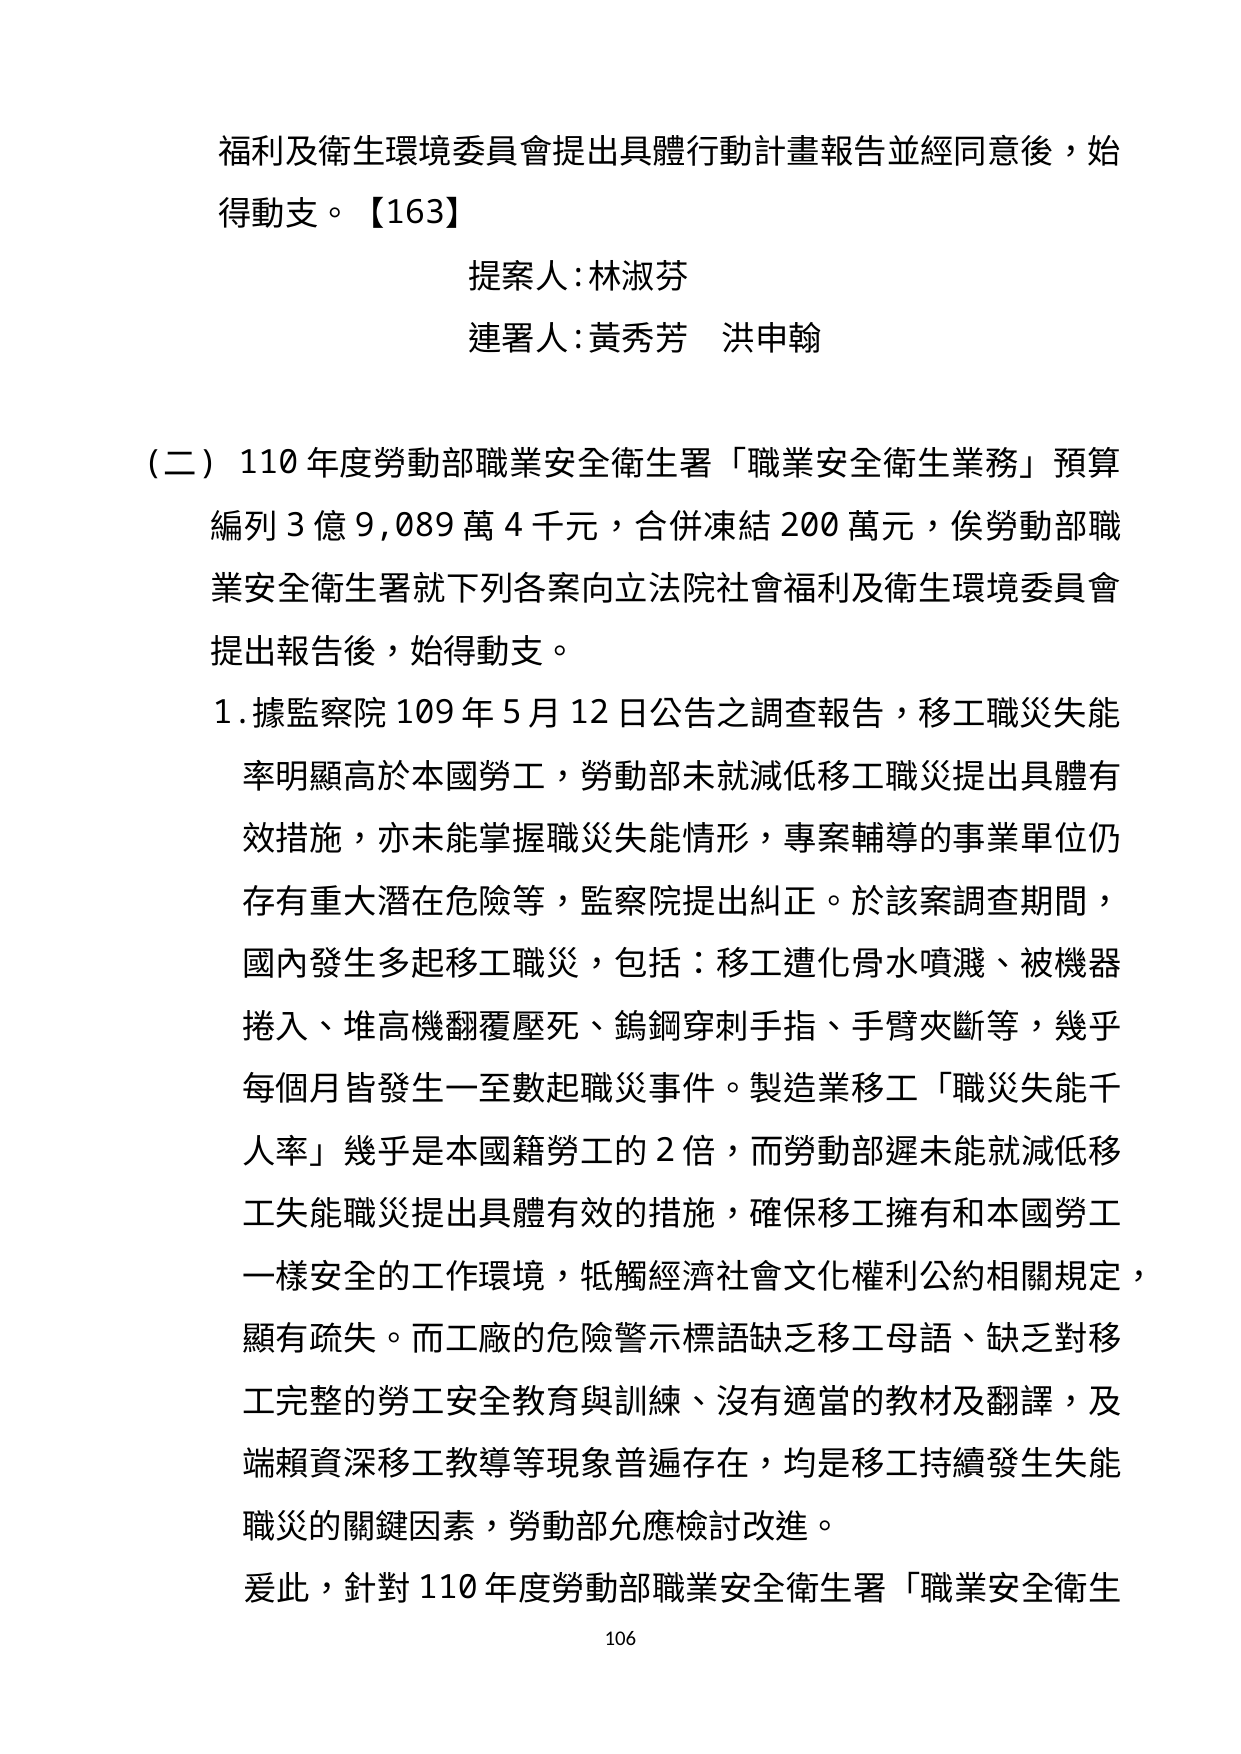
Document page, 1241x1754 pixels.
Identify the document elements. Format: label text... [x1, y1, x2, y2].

text 福利及衛生環境委員會提出具體行動計畫報告並經同意後，始得動支。【163】 [218, 107, 1122, 232]
text (二) 110年度勞動部職業安全衛生署「職業安全衛生業務」預算編列3億9,089萬4千元，合併凍結200萬元，俟勞動部職業安全衛生署就下列各案向立法院社會福利及衛生環境委員會提出報告後，始得動支。 [143, 419, 1122, 669]
text 1.據監察院109年5月12日公告之調查報告，移工職災失能率明顯高於本國勞工，勞動部未就減低移工職災提出具體有效措施，亦未能掌握職災失能情形，專案輔導的事業單位仍存有重大潛在危險等，監察院提出糾正。於該案調查期間，國內發生多起移工職災，包括：移工遭化骨水噴濺、被機器捲入、堆高機翻覆壓死、鎢鋼穿刺手指、手臂夾斷等，幾乎每個月皆發生一至數起職災事件。製造業移工「職災失能千人率」幾乎是本國籍勞工的2倍，而勞動部遲未能就減低移工失能職災提出具體有效的措施，確保移工擁有和本國勞工一樣安全的工作環境，牴觸經濟社會文化權利公約相關規定，顯有疏失。而工廠的危險警示標語缺乏移工母語、缺乏對移工完整的勞工安全教育與訓練、沒有適當的教材及翻譯，及端賴資深移工教導等現象普遍存在，均是移工持續發生失能職災的關鍵因素，勞動部允應檢討改進。 [212, 669, 1122, 1544]
text 爰此，針對110年度勞動部職業安全衛生署「職業安全衛生 [243, 1544, 1122, 1607]
text 提案人:林淑芬 [468, 232, 1122, 294]
text 連署人:黃秀芳 洪申翰 [468, 294, 1122, 357]
